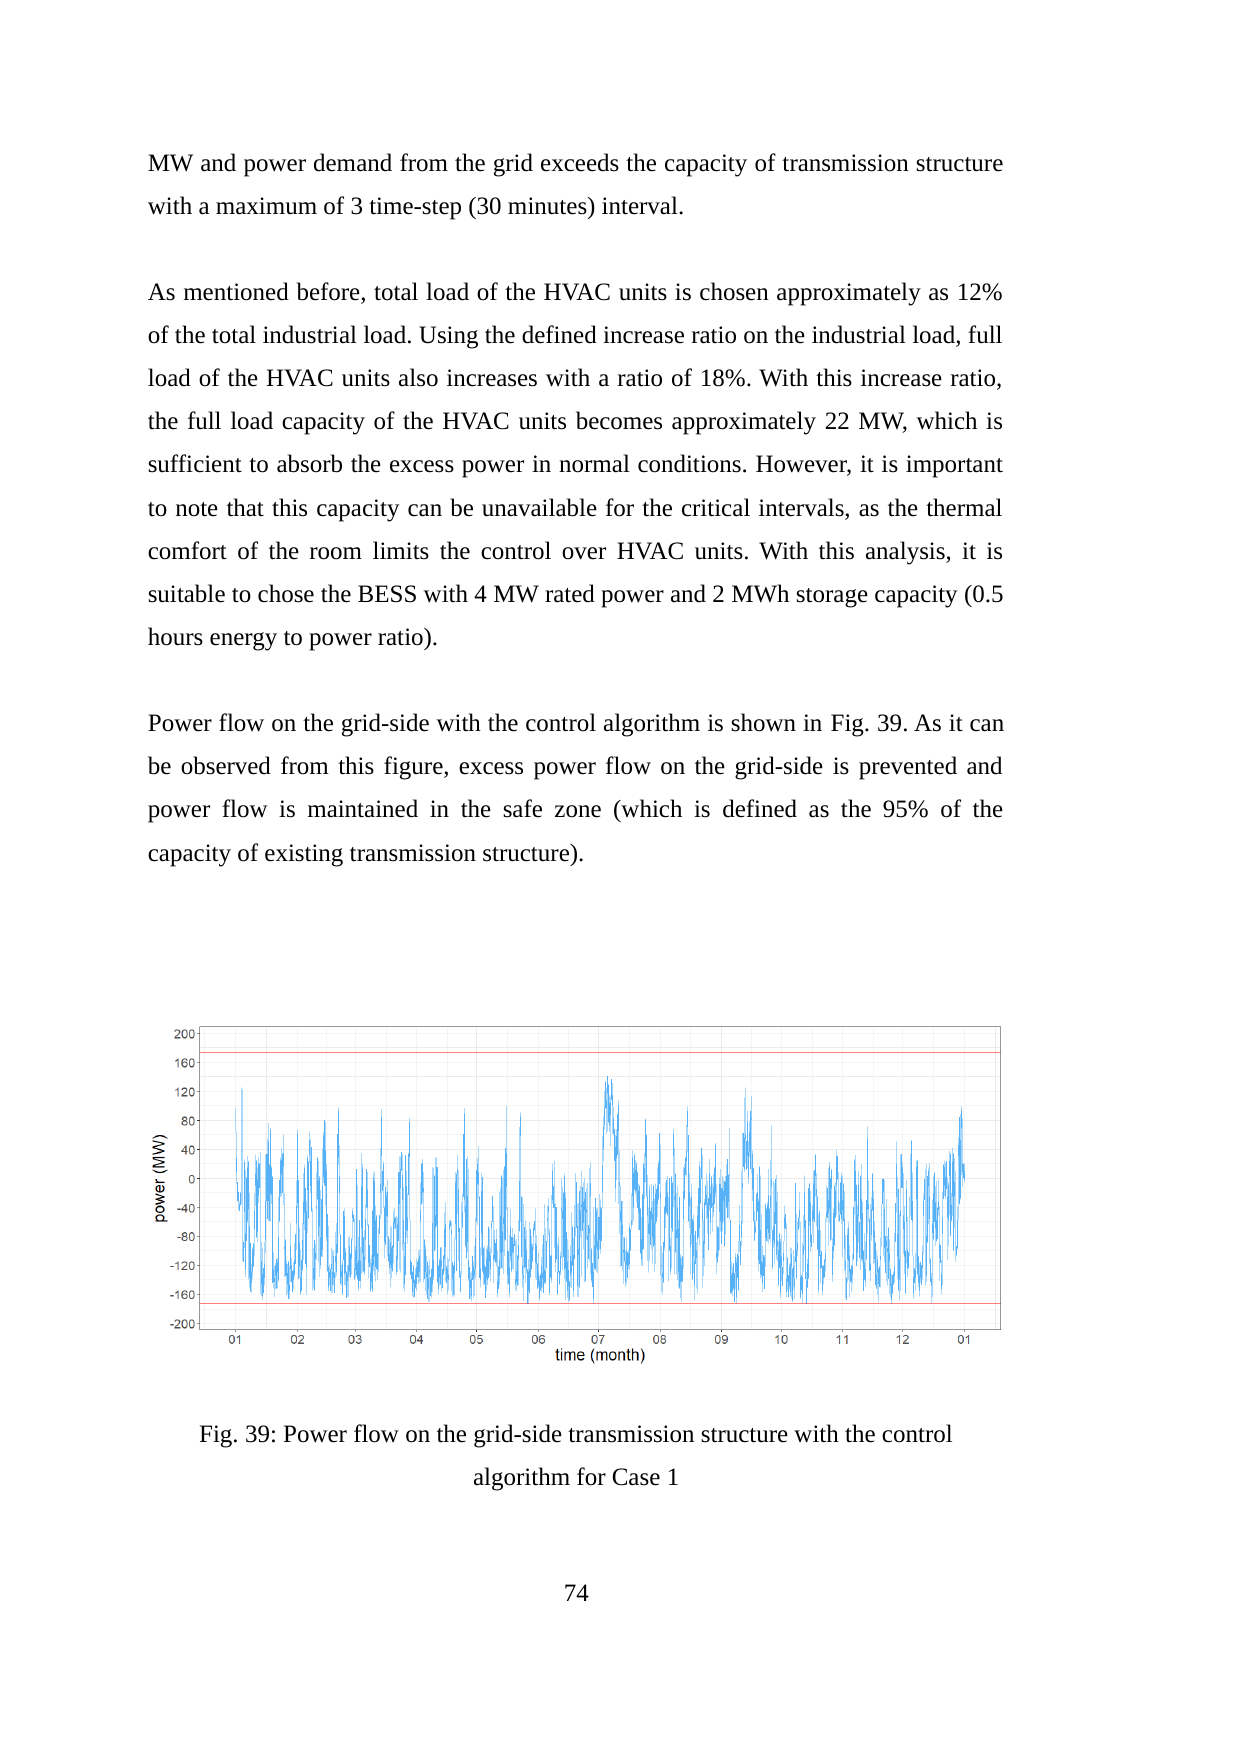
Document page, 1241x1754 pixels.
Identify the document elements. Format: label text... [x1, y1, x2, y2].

text Power flow on the grid-side with the control algorithm is shown in Fig. 39. As it can be observed from this figure, excess power flow on the grid-side is prevented and power flow is maintained in the safe zone (which is defined as the 95% of the capacity of existing transmission structure). [148, 708, 1004, 866]
text As mentioned before, total load of the HVAC units is chosen approximately as 12% of the total industrial load. Using the defined increase ratio on the industrial load, full load of the HVAC units also increases with a ratio of 18%. With this increase ratio, the full load capacity of the HVAC units becomes approximately 22 MW, which is sufficient to absorb the excess power in normal conditions. However, it is important to note that this capacity can be unavailable for the critical intervals, as the thermal comfort of the room limits the control over HVAC units. With this analysis, it is suitable to chose the BESS with 4 MW rated power and 2 MWh storage capacity (0.5 hours energy to power ratio). [148, 277, 1004, 651]
text Fig. 39: Power flow on the grid-side transmission structure with the control algorithm for Case 1 [148, 1419, 1004, 1491]
text MW and power demand from the grid exceeds the capacity of transmission structure with a maximum of 3 time-step (30 minutes) interval. [148, 148, 1004, 219]
picture [147, 1022, 1005, 1366]
